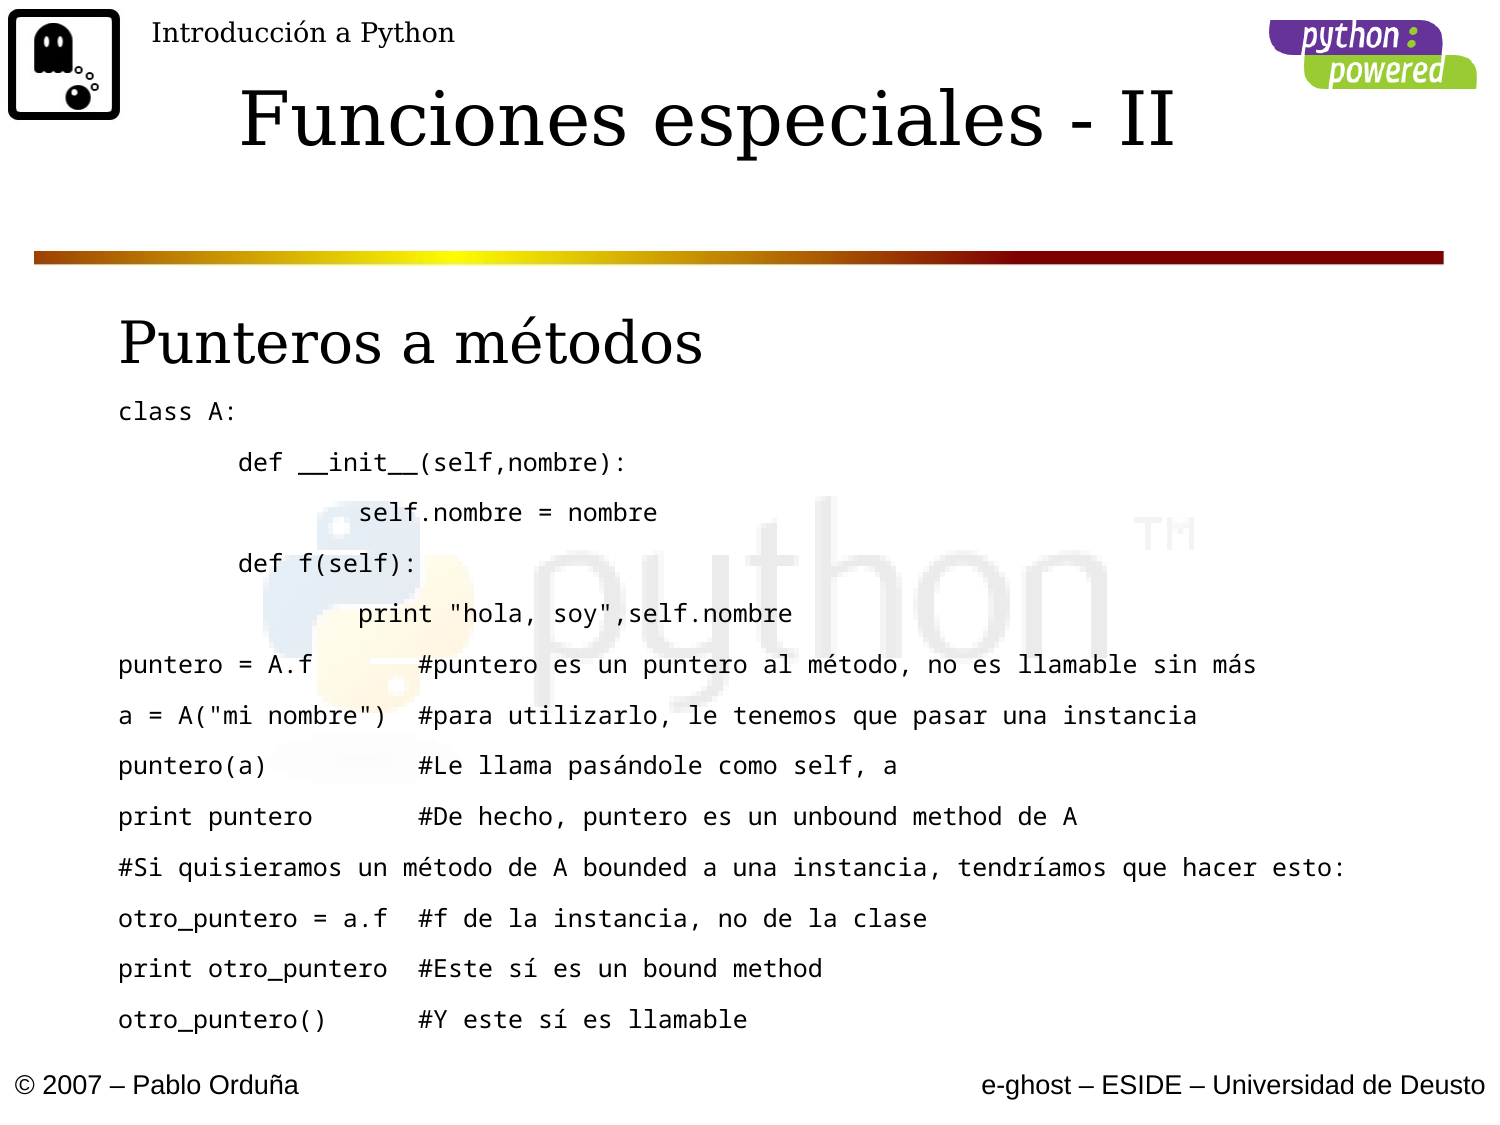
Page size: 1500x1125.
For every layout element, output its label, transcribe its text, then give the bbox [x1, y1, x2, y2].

picture [5, 7, 125, 124]
list Punteros a métodos class A: def __init__(self,nombre): self.nombre = nombre def f(self): print "hola, soy",self.nombre puntero = A.f #puntero es un puntero al método, no es llamable sin más a = A("mi nombre") #para utilizarlo, le tenemos que pasar una instancia puntero(a) #Le llama pasándole como self, a print puntero #De hecho, puntero es un unbound method de A #Si quisieramos un método de A bounded a una instancia, tendríamos que hacer esto: otro_puntero = a.f #f de la instancia, no de la clase print otro_puntero #Este sí es un bound method otro_puntero() #Y este sí es llamable [118, 309, 1394, 1021]
title Funciones especiales - II [118, 59, 1300, 181]
picture [34, 251, 1447, 266]
picture [1269, 20, 1477, 89]
